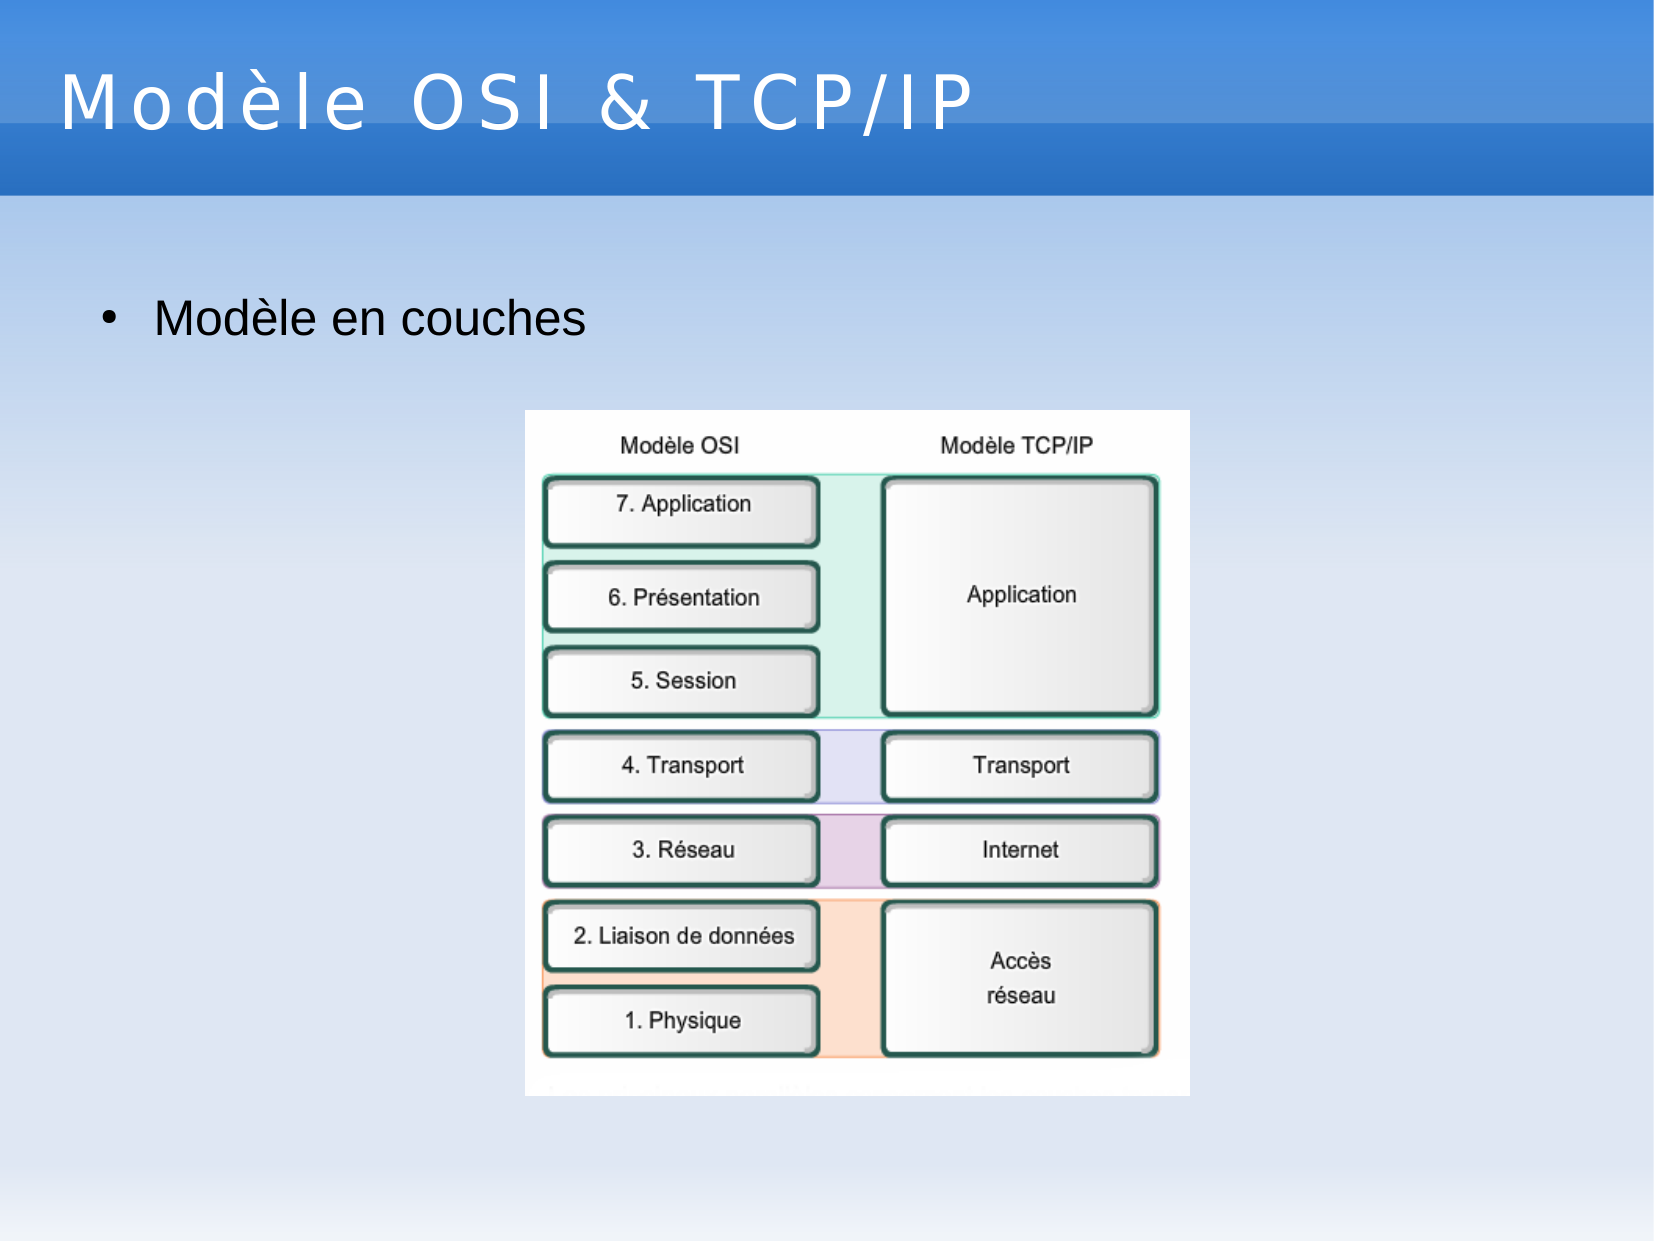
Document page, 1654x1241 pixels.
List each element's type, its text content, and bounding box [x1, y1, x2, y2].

list Modèle en couches [82, 290, 1571, 1109]
picture [0, 0, 1654, 1241]
title Modèle OSI & TCP/IP [59, 29, 1270, 178]
